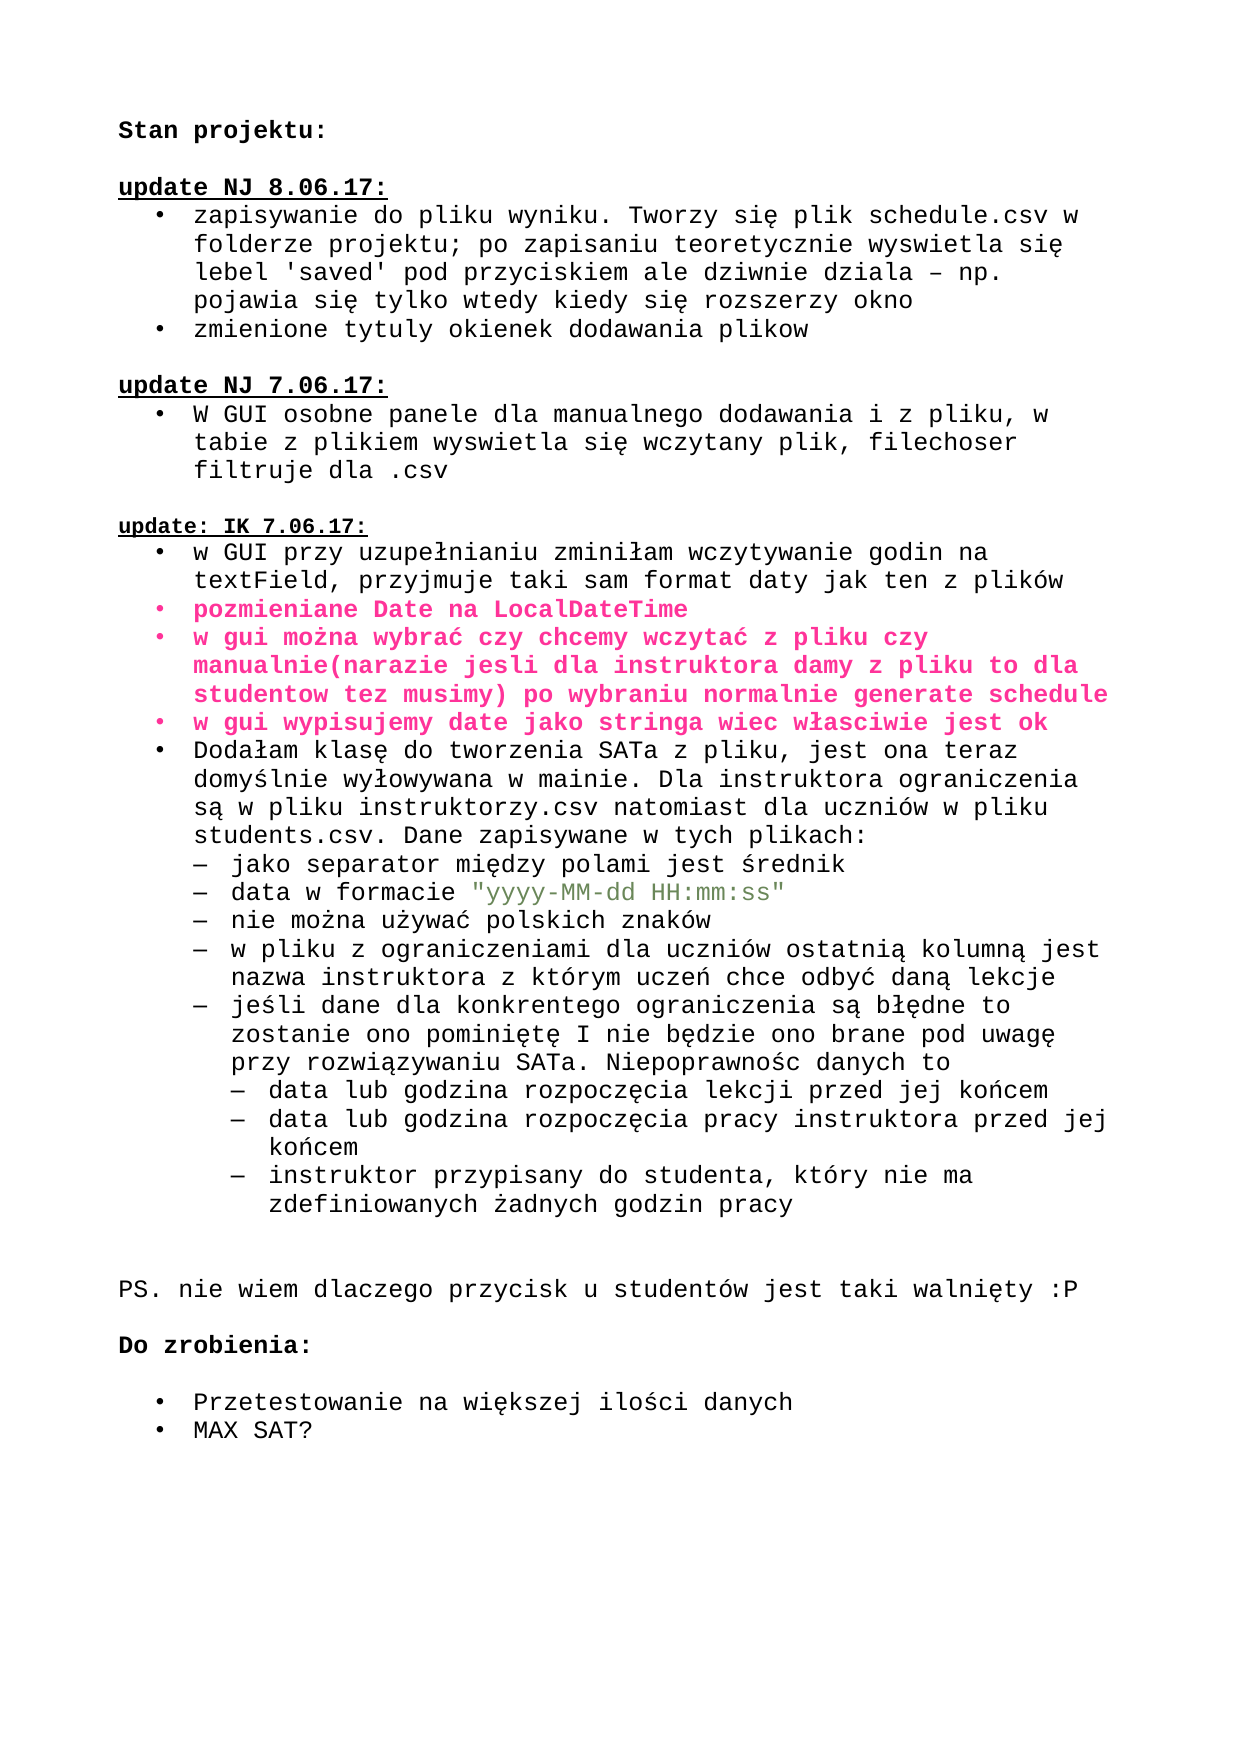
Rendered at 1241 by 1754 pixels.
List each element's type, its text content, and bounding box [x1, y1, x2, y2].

list jeśli dane dla konkrentego ograniczenia są błędne to zostanie ono pominiętę I nie będzie ono brane pod uwagę przy rozwiązywaniu SATa. Niepoprawnośc danych to [193, 993, 1122, 1078]
text Do zrobienia: [118, 1333, 1122, 1361]
list nie można używać polskich znaków [193, 908, 1122, 936]
text Stan projektu: [118, 118, 1122, 146]
list w pliku z ograniczeniami dla uczniów ostatnią kolumną jest nazwa instruktora z którym uczeń chce odbyć daną lekcje [193, 936, 1122, 993]
text PS. nie wiem dlaczego przycisk u studentów jest taki walnięty :P [118, 1276, 1122, 1304]
text update NJ 7.06.17: [118, 373, 1122, 401]
list jako separator między polami jest średnik [193, 851, 1122, 879]
list data w formacie "yyyy-MM-dd HH:mm:ss" [193, 879, 1122, 908]
list data lub godzina rozpoczęcia pracy instruktora przed jej końcem [231, 1106, 1122, 1163]
list zmienione tytuly okienek dodawania plikow [156, 316, 1122, 345]
text update: IK 7.06.17: [118, 515, 1122, 539]
list MAX SAT? [156, 1418, 1122, 1446]
list w GUI przy uzupełnianiu zminiłam wczytywanie godin na textField, przyjmuje taki sam format daty jak ten z plików [156, 539, 1122, 596]
text update NJ 8.06.17: [118, 175, 1122, 203]
list W GUI osobne panele dla manualnego dodawania i z pliku, w tabie z plikiem wyswietla się wczytany plik, filechoser filtruje dla .csv [156, 401, 1122, 486]
list Przetestowanie na większej ilości danych [156, 1389, 1122, 1418]
list Dodałam klasę do tworzenia SATa z pliku, jest ona teraz domyślnie wyłowywana w mainie. Dla instruktora ograniczenia są w pliku instruktorzy.csv natomiast dla uczniów w pliku students.csv. Dane zapisywane w tych plikach: [156, 738, 1122, 851]
list zapisywanie do pliku wyniku. Tworzy się plik schedule.csv w folderze projektu; po zapisaniu teoretycznie wyswietla się lebel 'saved' pod przyciskiem ale dziwnie dziala – np. pojawia się tylko wtedy kiedy się rozszerzy okno [156, 203, 1122, 316]
list data lub godzina rozpoczęcia lekcji przed jej końcem [231, 1078, 1122, 1106]
list instruktor przypisany do studenta, który nie ma zdefiniowanych żadnych godzin pracy [231, 1163, 1122, 1219]
list w gui można wybrać czy chcemy wczytać z pliku czy manualnie(narazie jesli dla instruktora damy z pliku to dla studentow tez musimy) po wybraniu normalnie generate schedule [156, 624, 1122, 709]
list pozmieniane Date na LocalDateTime [156, 596, 1122, 624]
list w gui wypisujemy date jako stringa wiec własciwie jest ok [156, 709, 1122, 738]
